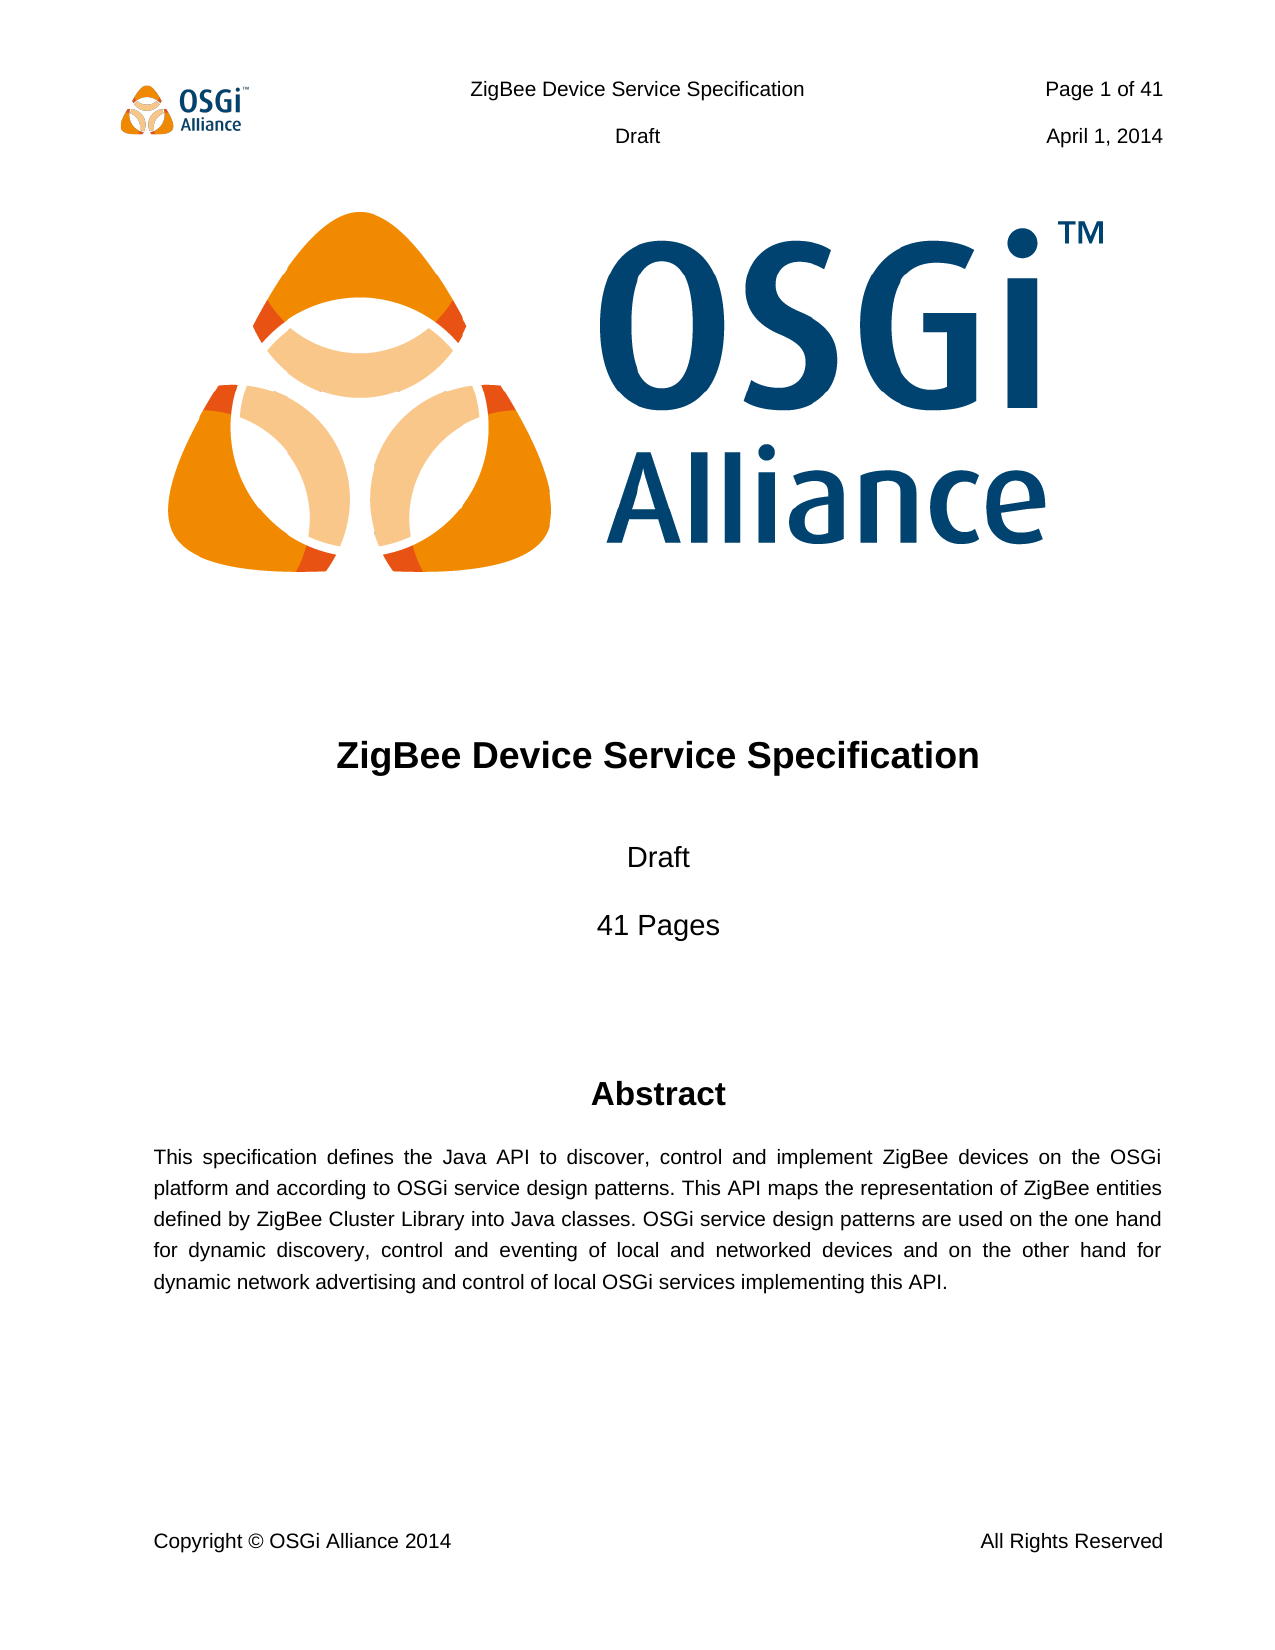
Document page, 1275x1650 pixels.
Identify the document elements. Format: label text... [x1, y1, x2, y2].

picture [112, 158, 1163, 626]
text This specification defines the Java API to discover, control and implement ZigBee devices on the OSGi platform and according to OSGi service design patterns. This API maps the representation of ZigBee entities defined by ZigBee Cluster Library into Java classes. OSGi service design patterns are used on the one hand for dynamic discovery, control and eventing of local and networked devices and on the other hand for dynamic network advertising and control of local OSGi services implementing this API. [153, 1137, 1163, 1293]
title Draft 42 Pages [153, 841, 1163, 941]
text Abstract [153, 1074, 1163, 1112]
title ZigBee Device Service Specification [153, 733, 1163, 776]
picture [113, 78, 257, 142]
